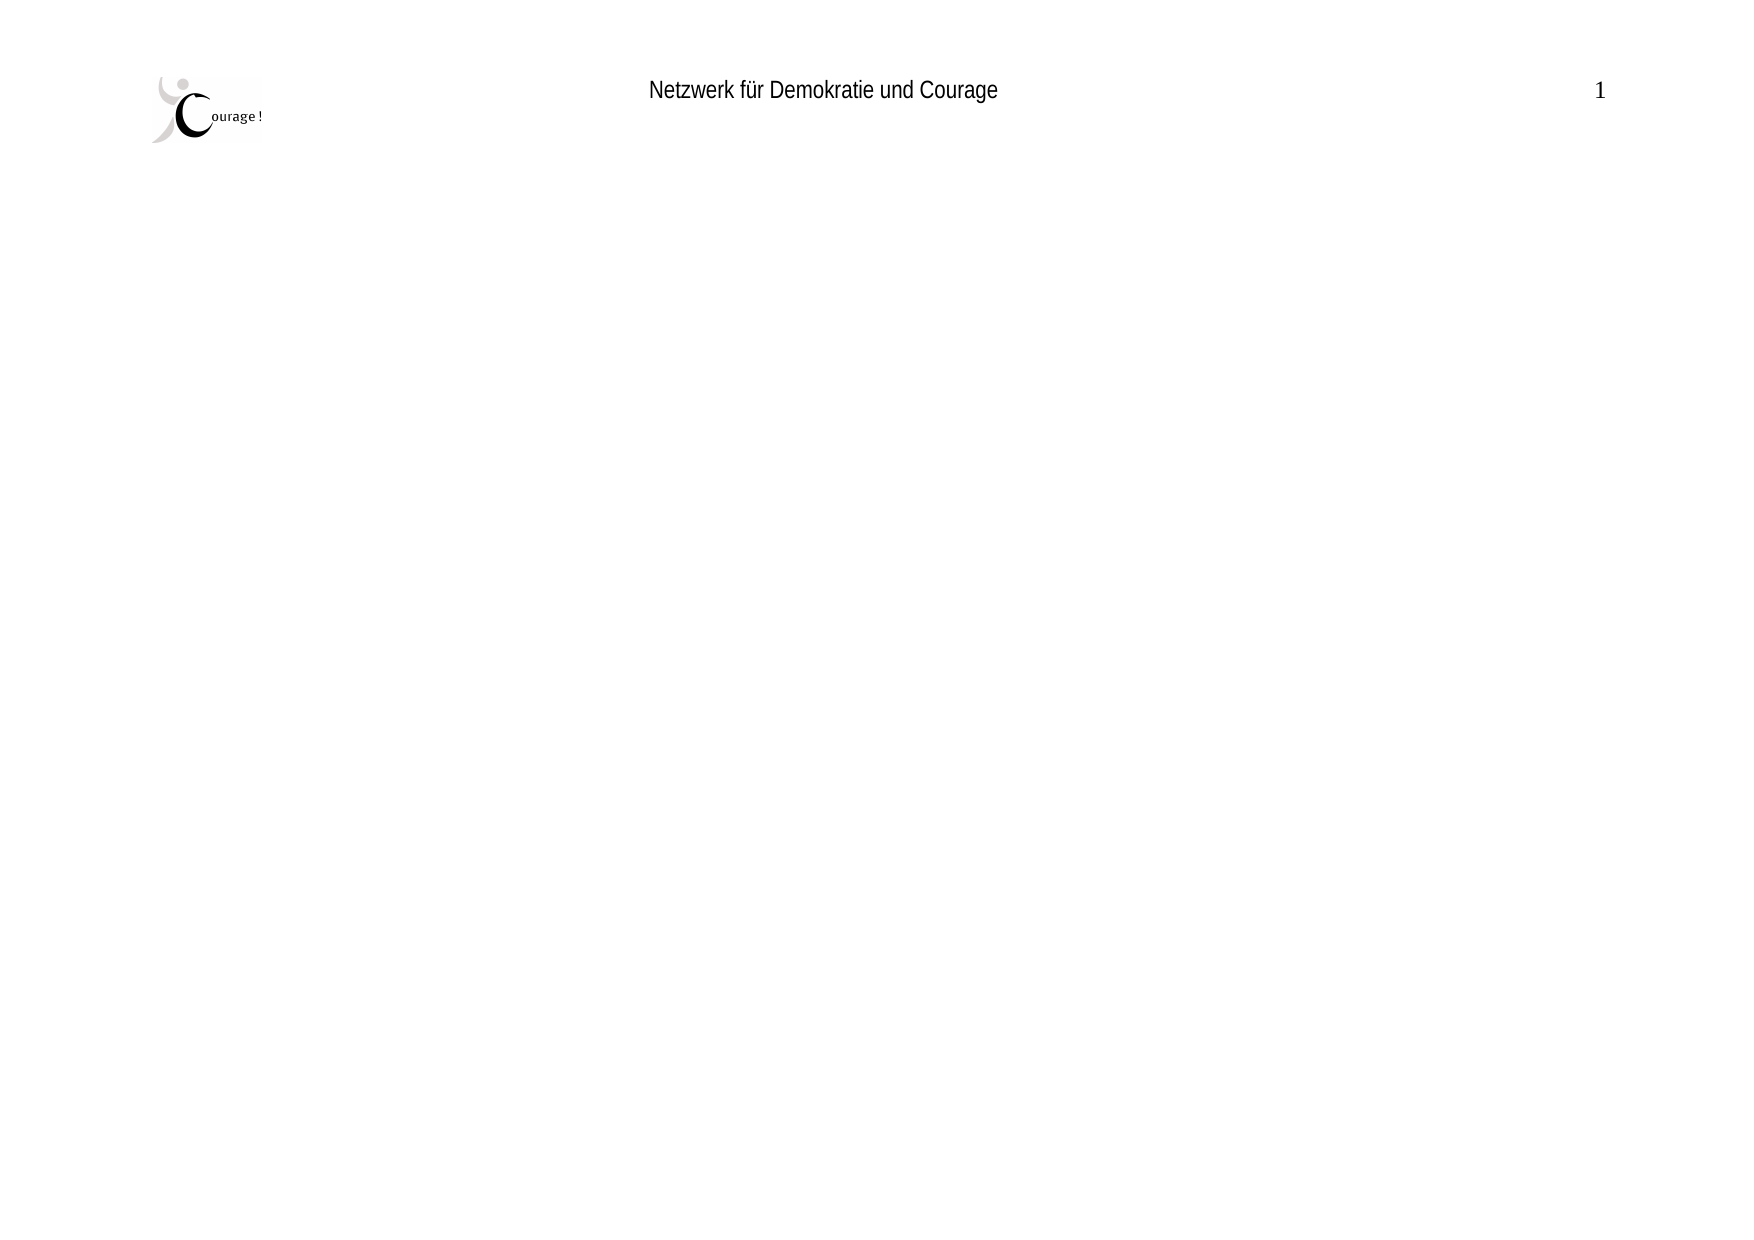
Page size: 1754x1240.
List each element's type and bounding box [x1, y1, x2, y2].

picture [152, 77, 262, 143]
